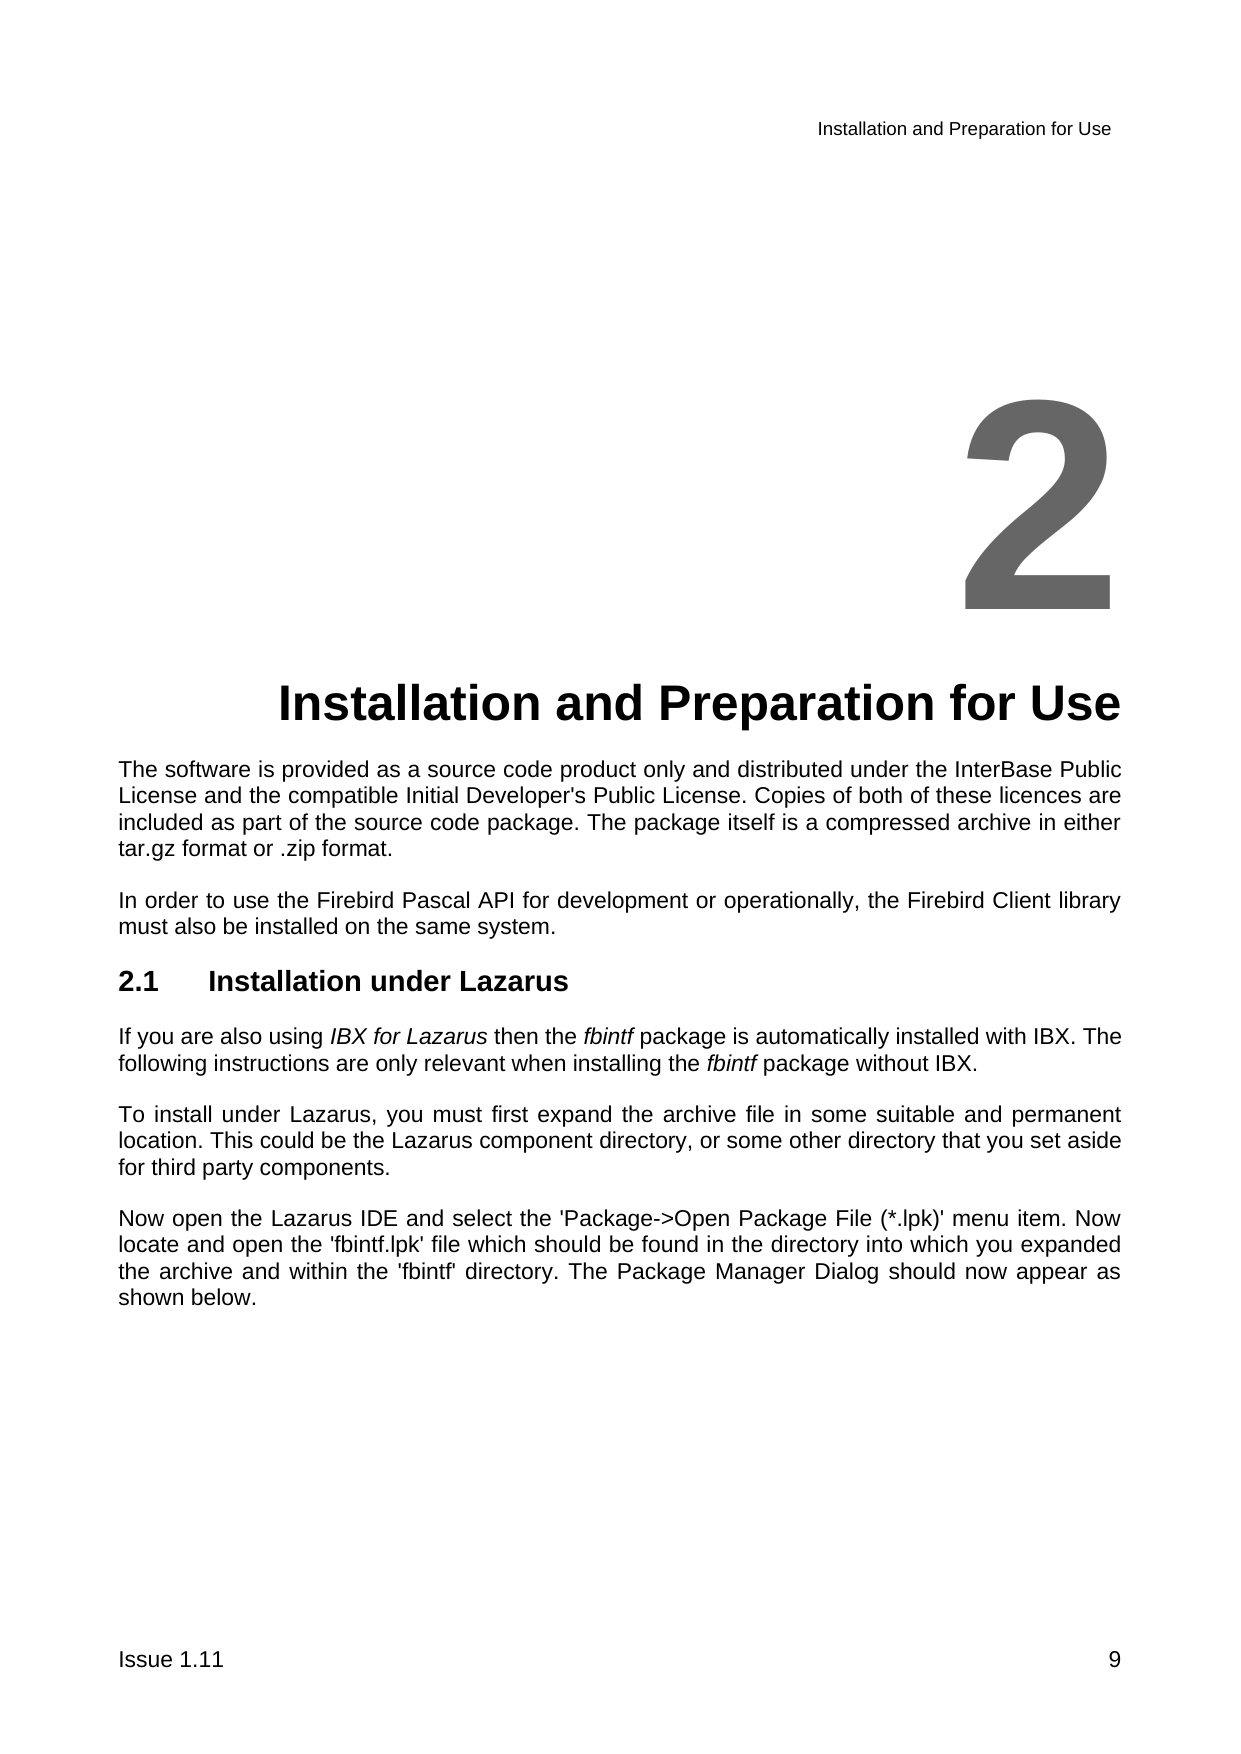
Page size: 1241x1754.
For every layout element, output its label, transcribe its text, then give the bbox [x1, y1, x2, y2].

subtitle Installation and Preparation for Use [81, 328, 1122, 731]
text To install under Lazarus, you must first expand the archive file in some suitable and permanent location. This could be the Lazarus component directory, or some other directory that you set aside for third party components. [118, 1101, 1122, 1180]
subtitle Installation under Lazarus [118, 964, 1122, 998]
text In order to use the Firebird Pascal API for development or operationally, the Firebird Client library must also be installed on the same system. [118, 887, 1122, 939]
text If you are also using IBX for Lazarus then the fbintf package is automatically installed with IBX. The following instructions are only relevant when installing the fbintf package without IBX. [118, 1023, 1122, 1076]
text Now open the Lazarus IDE and select the 'Package->Open Package File (*.lpk)' menu item. Now locate and open the 'fbintf.lpk' file which should be found in the directory into which you expanded the archive and within the 'fbintf' directory. The Package Manager Dialog should now appear as shown below. [118, 1205, 1122, 1311]
text The software is provided as a source code product only and distributed under the InterBase Public License and the compatible Initial Developer's Public License. Copies of both of these licences are included as part of the source code package. The package itself is a compressed archive in either tar.gz format or .zip format. [118, 756, 1122, 862]
